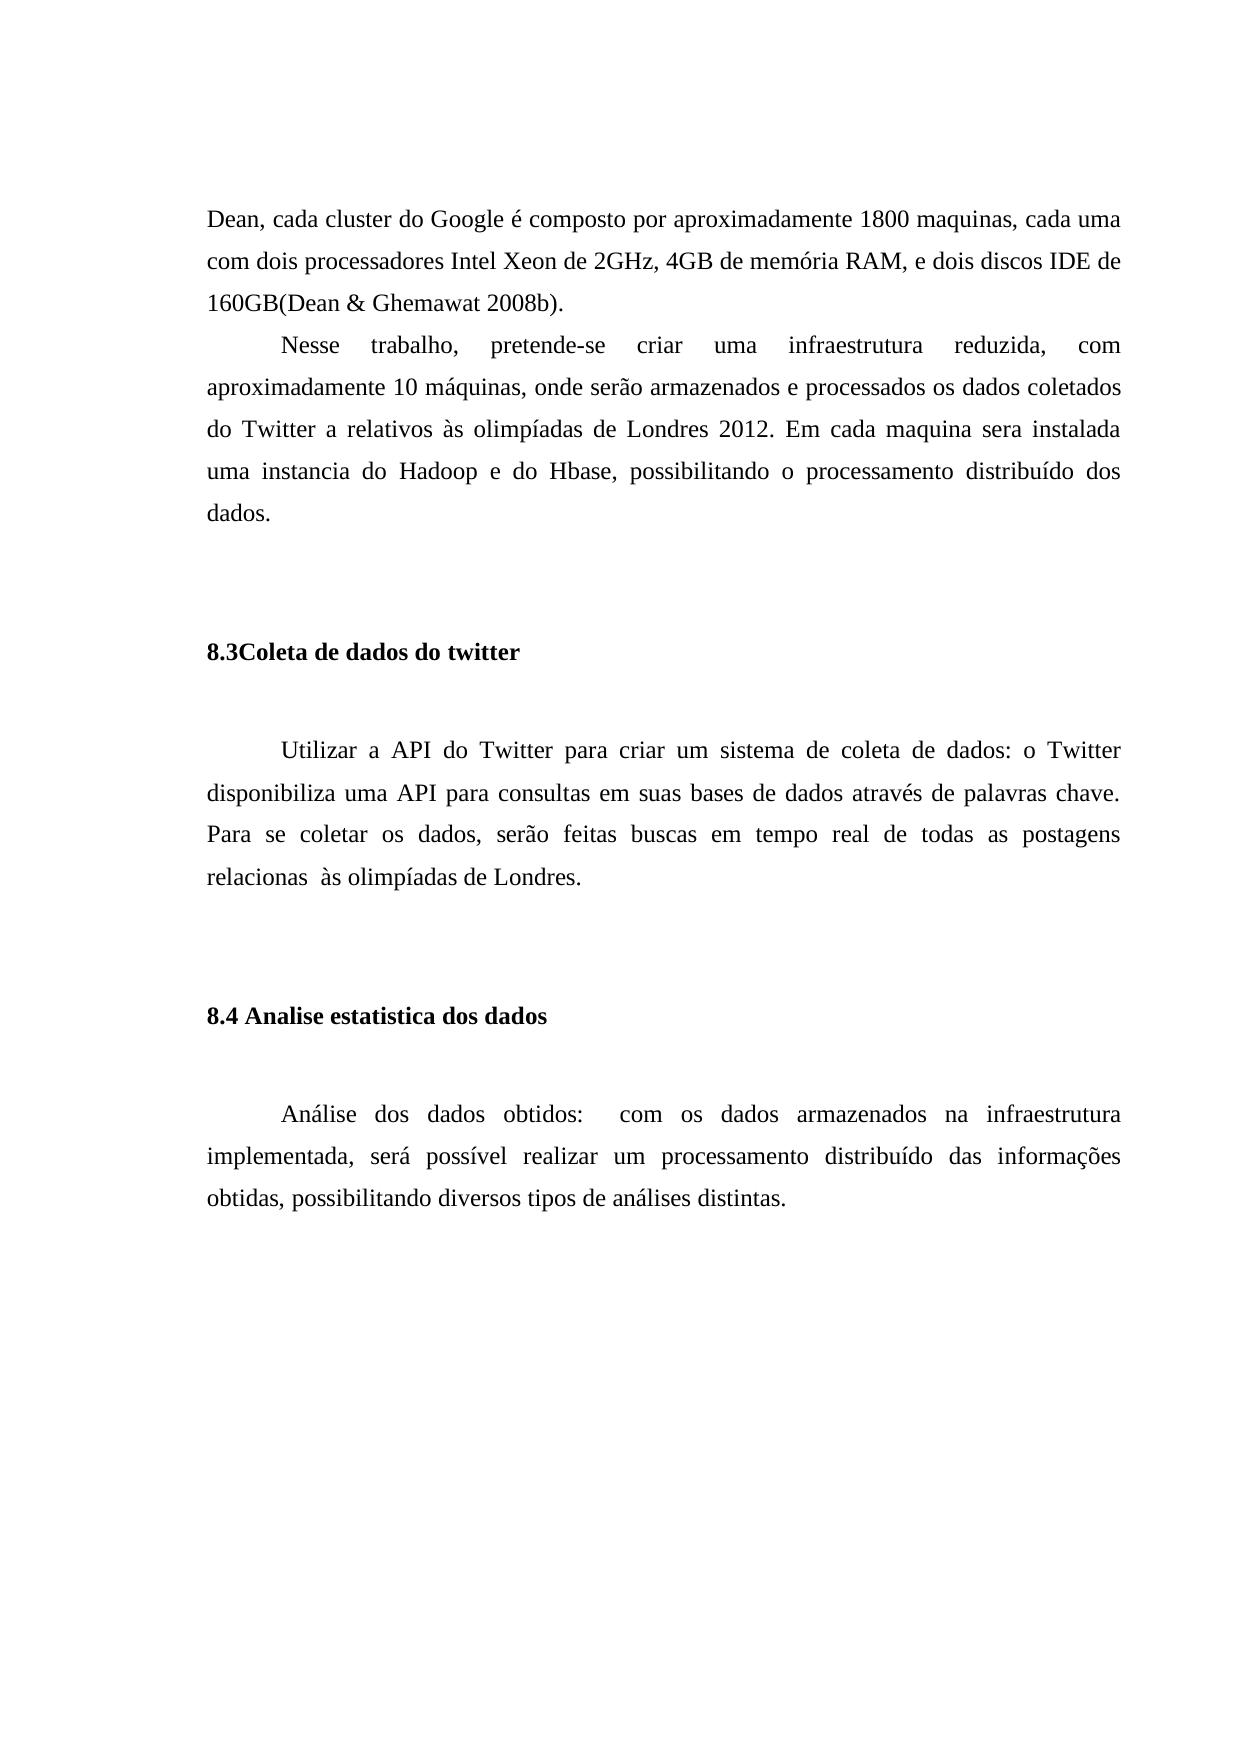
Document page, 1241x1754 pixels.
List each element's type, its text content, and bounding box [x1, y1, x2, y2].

text Análise dos dados obtidos: com os dados armazenados na infraestrutura implementada, será possível realizar um processamento distribuído das informações obtidas, possibilitando diversos tipos de análises distintas. [207, 1100, 1122, 1212]
text Nesse trabalho, pretende-se criar uma infraestrutura reduzida, com aproximadamente 10 máquinas, onde serão armazenados e processados os dados coletados do Twitter a relativos às olimpíadas de Londres 2012. Em cada maquina sera instalada uma instancia do Hadoop e do Hbase, possibilitando o processamento distribuído dos dados. [207, 331, 1122, 527]
text Dean, cada cluster do Google é composto por aproximadamente 1800 maquinas, cada uma com dois processadores Intel Xeon de 2GHz, 4GB de memória RAM, e dois discos IDE de 160GB(Dean & Ghemawat 2008b)⁠. [207, 205, 1122, 317]
subtitle 8.3Coleta de dados do twitter [207, 638, 1122, 666]
subtitle 8.4 Analise estatistica dos dados [207, 1002, 1122, 1030]
text Utilizar a API do Twitter para criar um sistema de coleta de dados: o Twitter disponibiliza uma API para consultas em suas bases de dados através de palavras chave. Para se coletar os dados, serão feitas buscas em tempo real de todas as postagens relacionas às olimpíadas de Londres. [207, 736, 1122, 890]
